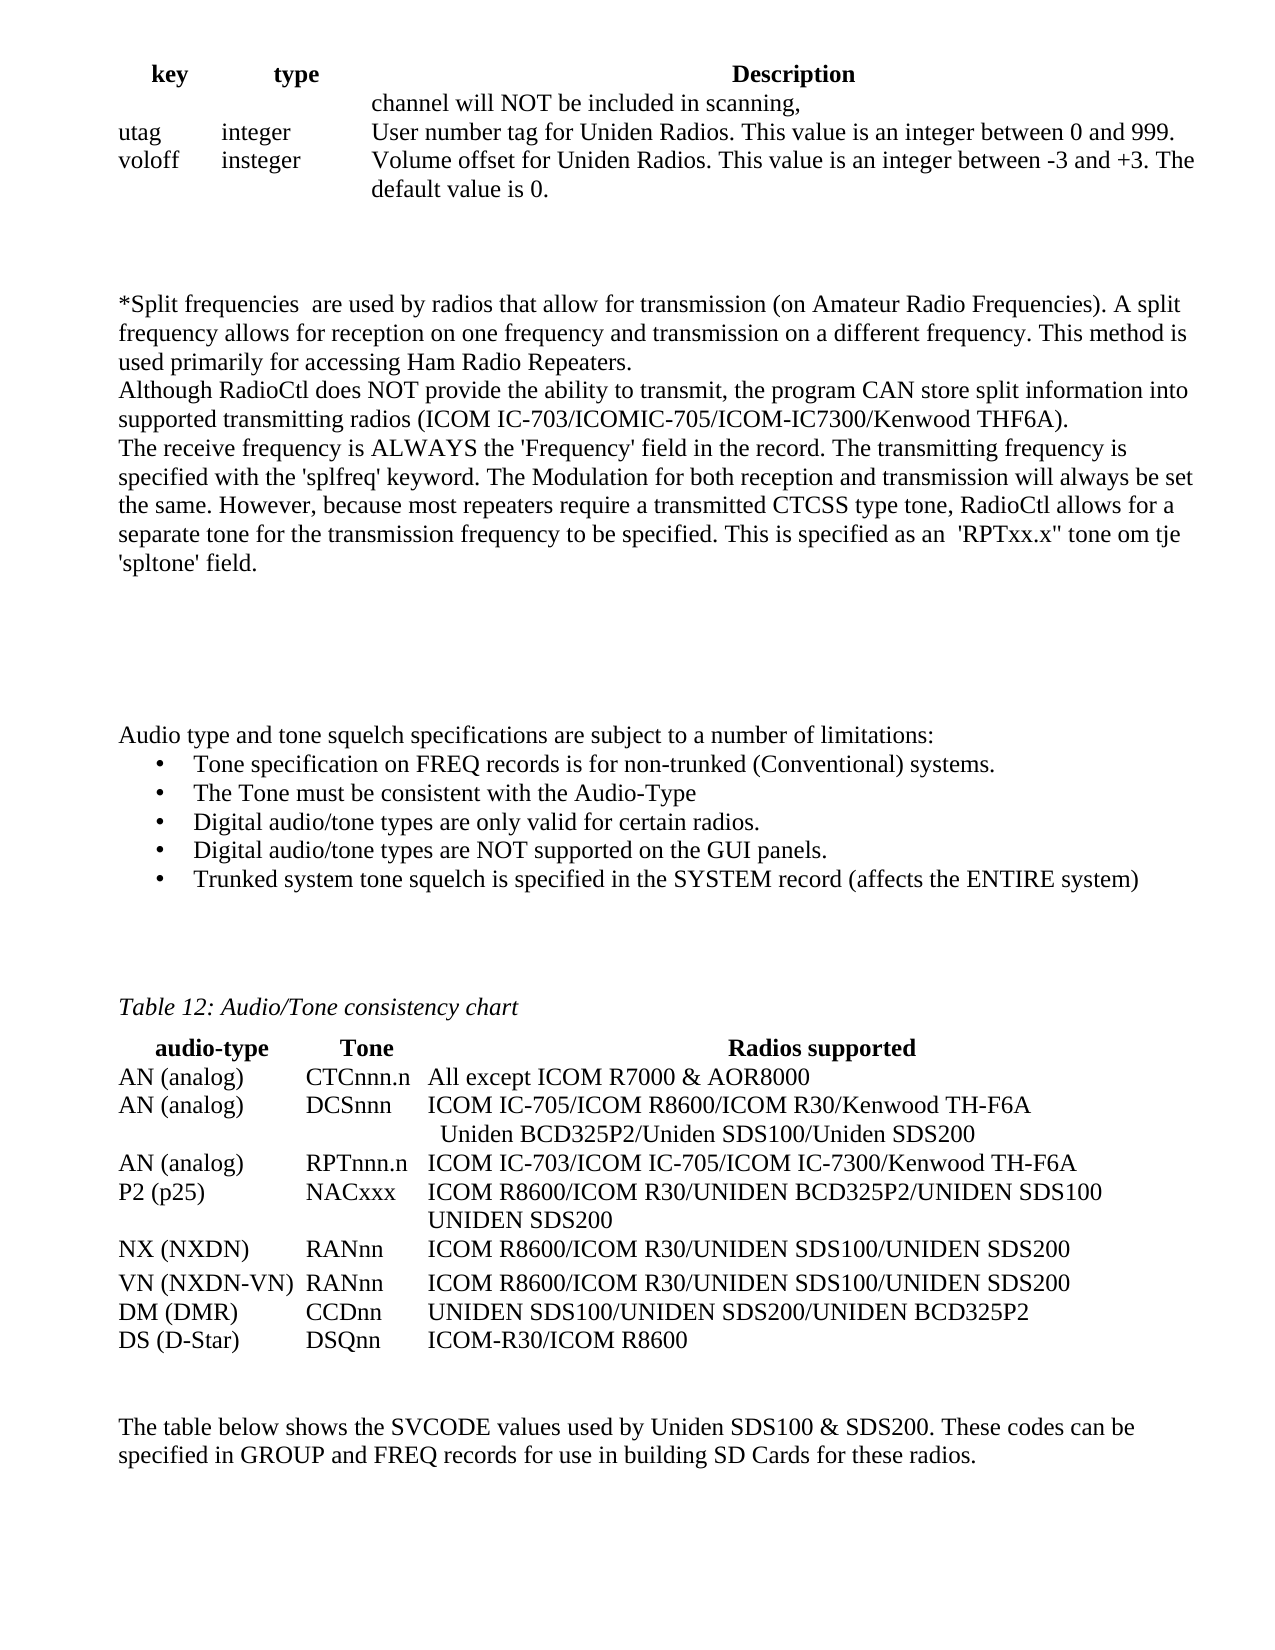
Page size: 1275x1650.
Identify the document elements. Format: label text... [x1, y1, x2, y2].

table_cell AN (analog) [118, 1062, 306, 1090]
table_cell All except ICOM R7000 & AOR8000 [428, 1062, 1217, 1090]
table_cell CCDnn [306, 1297, 427, 1325]
table_header key [118, 59, 221, 88]
table_cell NACxxx [306, 1177, 427, 1234]
text Table 12: Audio/Tone consistency chart [118, 992, 1216, 1020]
list The Tone must be consistent with the Audio-Type [156, 778, 1216, 807]
table_cell User number tag for Uniden Radios. This value is an integer between 0 and 999. [371, 117, 1216, 145]
table_cell P2 (p25) [118, 1177, 306, 1234]
table_cell insteger [221, 145, 371, 203]
table_header Description [371, 59, 1216, 88]
table_cell DCSnnn [306, 1090, 427, 1148]
table_cell integer [221, 117, 371, 145]
table_header type [221, 59, 371, 88]
table_cell DSQnn [306, 1325, 427, 1354]
table_cell ICOM R8600/ICOM R30/UNIDEN BCD325P2/UNIDEN SDS100 UNIDEN SDS200 [428, 1177, 1217, 1234]
table_cell channel will NOT be included in scanning, [371, 88, 1216, 117]
list Digital audio/tone types are only valid for certain radios. [156, 807, 1216, 835]
table_cell NX (NXDN) [118, 1234, 306, 1268]
table_cell RPTnnn.n [306, 1148, 427, 1177]
table_cell UNIDEN SDS100/UNIDEN SDS200/UNIDEN BCD325P2 [428, 1297, 1217, 1325]
table_cell Volume offset for Uniden Radios. This value is an integer between -3 and +3. The default value is 0. [371, 145, 1216, 203]
table_cell AN (analog) [118, 1148, 306, 1177]
table_cell ICOM-R30/ICOM R8600 [428, 1325, 1217, 1354]
list Trunked system tone squelch is specified in the SYSTEM record (affects the ENTIRE system) [156, 864, 1216, 893]
table_cell AN (analog) [118, 1090, 306, 1148]
table_cell ICOM R8600/ICOM R30/UNIDEN SDS100/UNIDEN SDS200 [428, 1234, 1217, 1268]
table_cell voloff [118, 145, 221, 203]
text Audio type and tone squelch specifications are subject to a number of limitations: [118, 720, 1216, 749]
list Tone specification on FREQ records is for non-trunked (Conventional) systems. [156, 749, 1216, 778]
table_cell utag [118, 117, 221, 145]
text Although RadioCtl does NOT provide the ability to transmit, the program CAN store split information into supported transmitting radios (ICOM IC-703/ICOMIC-705/ICOM-IC7300/Kenwood THF6A). [118, 375, 1216, 433]
table_cell DS (D-Star) [118, 1325, 306, 1354]
table_cell ICOM IC-705/ICOM R8600/ICOM R30/Kenwood TH-F6A Uniden BCD325P2/Uniden SDS100/Uniden SDS200 [428, 1090, 1217, 1148]
table_cell ICOM IC-703/ICOM IC-705/ICOM IC-7300/Kenwood TH-F6A [428, 1148, 1217, 1177]
text The receive frequency is ALWAYS the 'Frequency' field in the record. The transmitting frequency is specified with the 'splfreq' keyword. The Modulation for both reception and transmission will always be set the same. However, because most repeaters require a transmitted CTCSS type tone, RadioCtl allows for a separate tone for the transmission frequency to be specified. This is specified as an 'RPTxx.x" tone om tje 'spltone' field. [118, 433, 1216, 577]
table_header Radios supported [428, 1033, 1217, 1062]
table_header Tone [306, 1033, 427, 1062]
text *Split frequencies are used by radios that allow for transmission (on Amateur Radio Frequencies). A split frequency allows for reception on one frequency and transmission on a different frequency. This method is used primarily for accessing Ham Radio Repeaters. [118, 289, 1216, 375]
table_cell CTCnnn.n [306, 1062, 427, 1090]
table_cell [118, 88, 221, 117]
text The table below shows the SVCODE values used by Uniden SDS100 & SDS200. These codes can be specified in GROUP and FREQ records for use in building SD Cards for these radios. [118, 1412, 1216, 1469]
table_cell [221, 88, 371, 117]
table_header audio-type [118, 1033, 306, 1062]
table_cell VN (NXDN-VN) [118, 1268, 306, 1297]
list Digital audio/tone types are NOT supported on the GUI panels. [156, 835, 1216, 864]
table_cell RANnn [306, 1234, 427, 1268]
table_cell DM (DMR) [118, 1297, 306, 1325]
table_cell ICOM R8600/ICOM R30/UNIDEN SDS100/UNIDEN SDS200 [428, 1268, 1217, 1297]
table_cell RANnn [306, 1268, 427, 1297]
